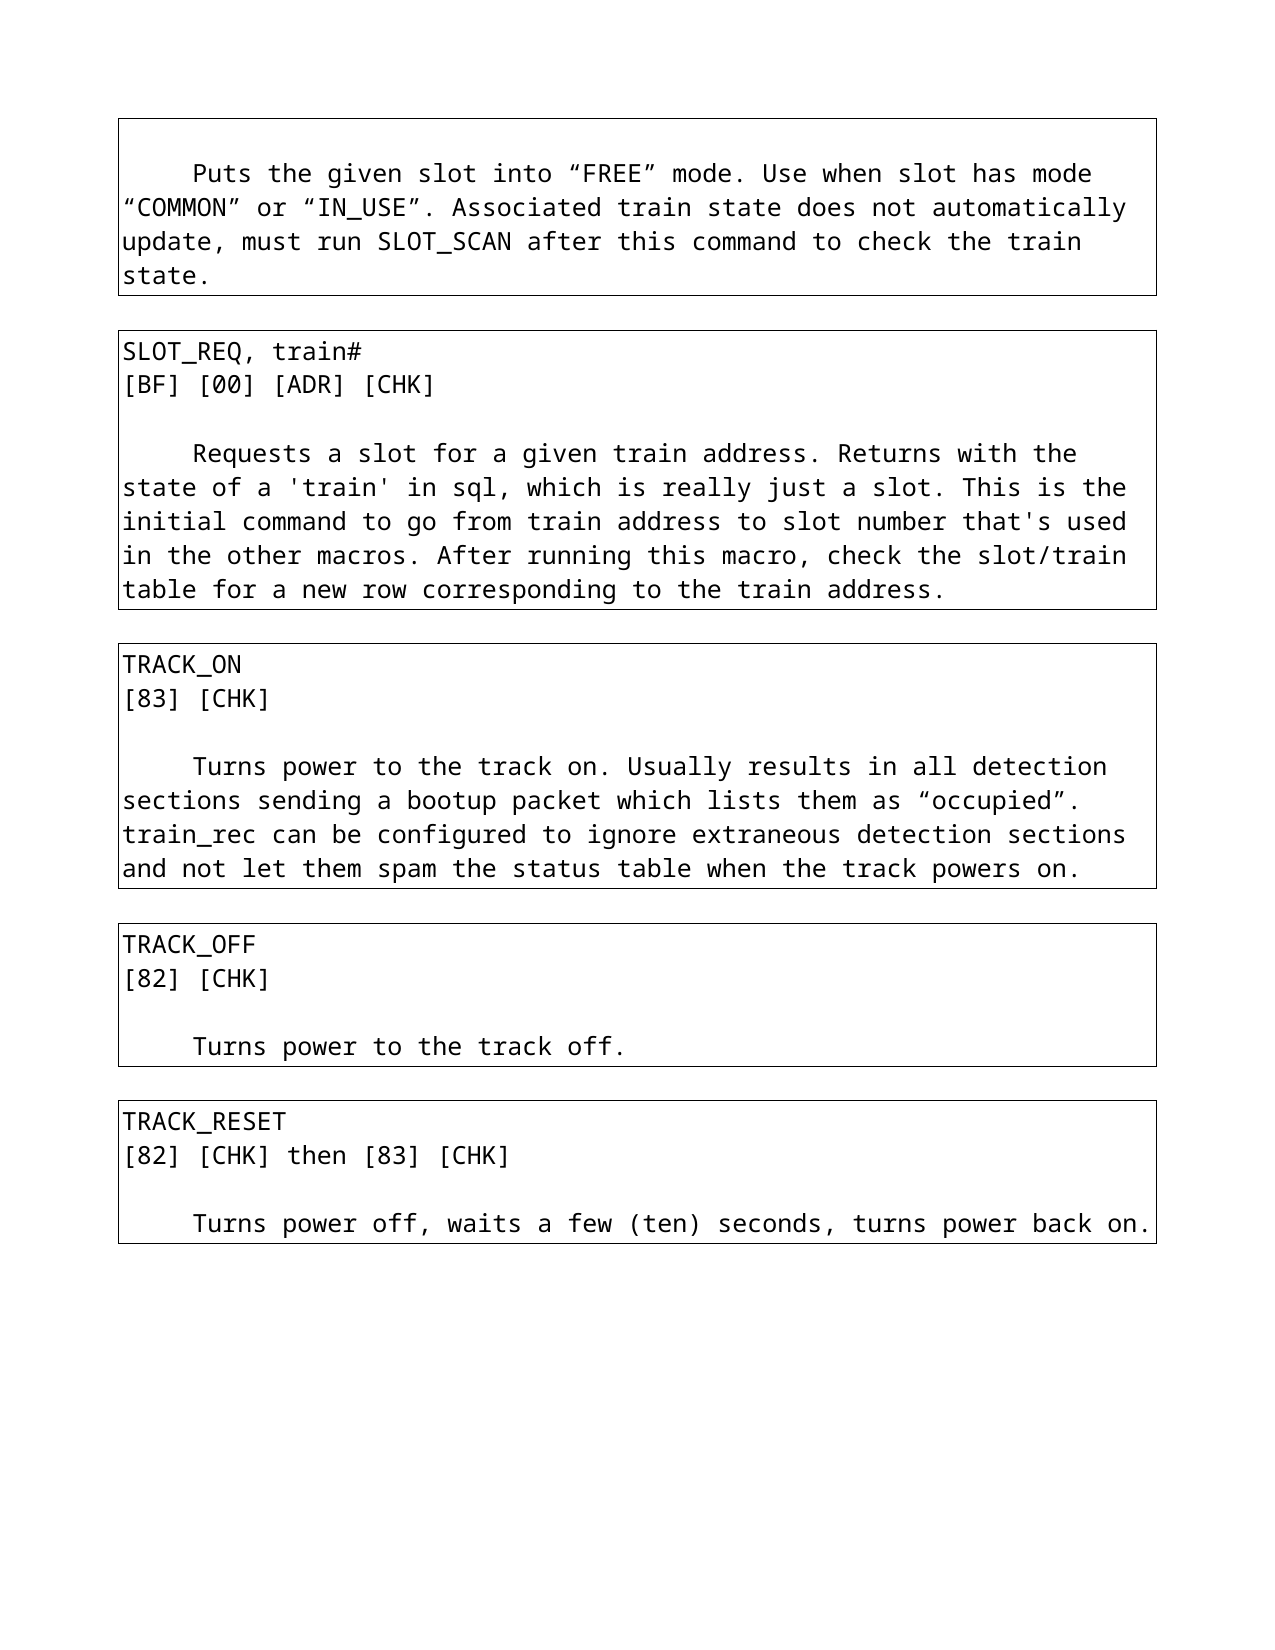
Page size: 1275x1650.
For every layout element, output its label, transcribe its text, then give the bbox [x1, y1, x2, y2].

text [82] [CHK] [119, 957, 1156, 994]
text TRACK_RESET [119, 1101, 1156, 1134]
text SLOT_REQ, train# [119, 331, 1156, 364]
text Puts the given slot into “FREE” mode. Use when slot has mode “COMMON” or “IN_USE”. Associated train state does not automatically update, must run SLOT_SCAN after this command to check the train state. [119, 152, 1156, 295]
text Turns power to the track on. Usually results in all detection sections sending a bootup packet which lists them as “occupied”. train_rec can be configured to ignore extraneous detection sections and not let them spam the status table when the track powers on. [119, 745, 1156, 888]
text TRACK_OFF [119, 924, 1156, 957]
text Requests a slot for a given train address. Returns with the state of a 'train' in sql, which is really just a slot. This is the initial command to go from train address to slot number that's used in the other macros. After running this macro, check the slot/train table for a new row corresponding to the train address. [119, 432, 1156, 609]
text [BF] [00] [ADR] [CHK] [119, 364, 1156, 401]
text [82] [CHK] then [83] [CHK] [119, 1134, 1156, 1172]
text Turns power to the track off. [119, 1025, 1156, 1066]
text Turns power off, waits a few (ten) seconds, turns power back on. [119, 1202, 1156, 1243]
text TRACK_ON [119, 644, 1156, 677]
text [83] [CHK] [119, 677, 1156, 715]
